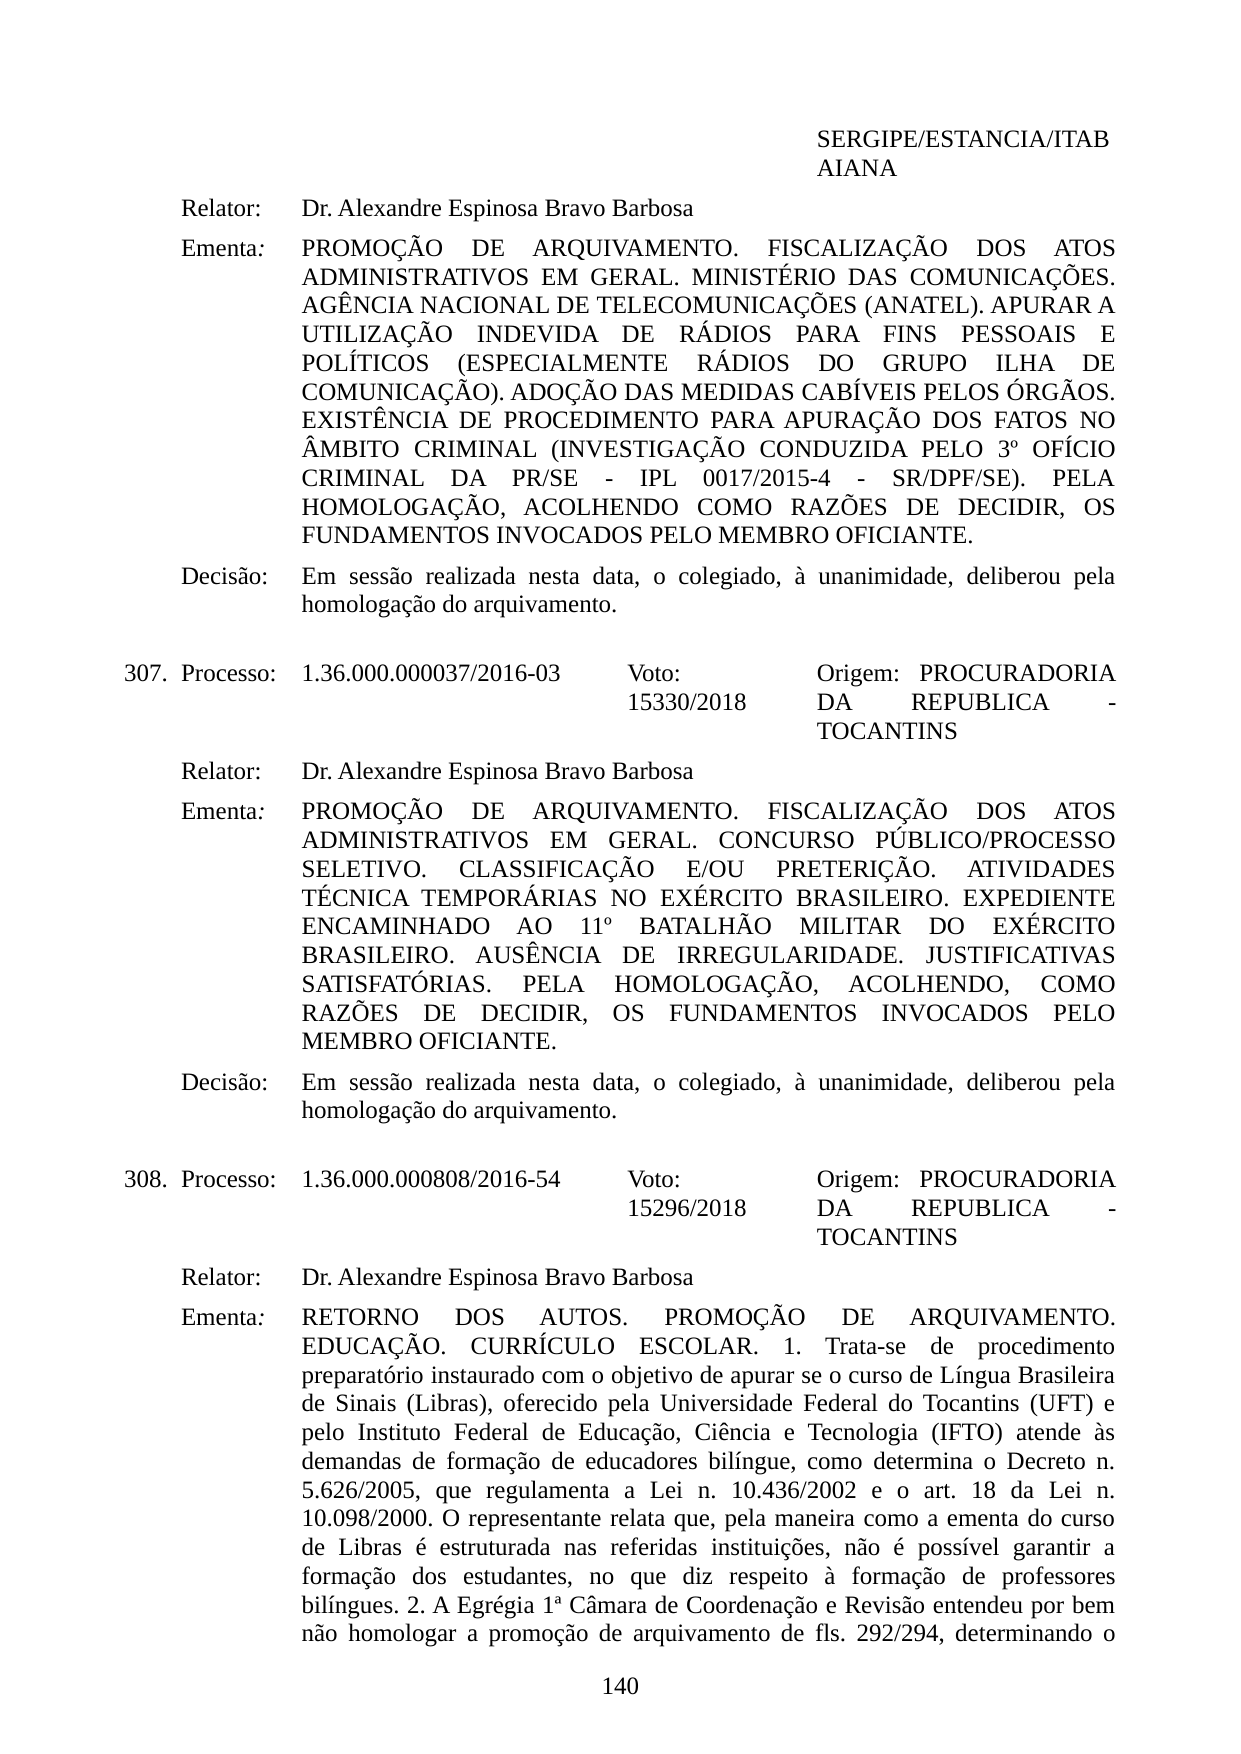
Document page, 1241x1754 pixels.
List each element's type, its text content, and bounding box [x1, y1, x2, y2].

table_cell Ementa: [175, 1296, 296, 1653]
table_cell Ementa: [175, 791, 296, 1061]
table_cell RETORNO DOS AUTOS. PROMOÇÃO DE ARQUIVAMENTO. EDUCAÇÃO. CURRÍCULO ESCOLAR. 1. Trata-se de procedimento preparatório instaurado com o objetivo de apurar se o curso de Língua Brasileira de Sinais (Libras), oferecido pela Universidade Federal do Tocantins (UFT) e pelo Instituto Federal de Educação, Ciência e Tecnologia (IFTO) atende às demandas de formação de educadores bilíngue, como determina o Decreto n. 5.626/2005, que regulamenta a Lei n. 10.436/2002 e o art. 18 da Lei n. 10.098/2000. O representante relata que, pela maneira como a ementa do curso de Libras é estruturada nas referidas instituições, não é possível garantir a formação dos estudantes, no que diz respeito à formação de professores bilíngues. 2. A Egrégia 1ª Câmara de Coordenação e Revisão entendeu por bem não homologar a promoção de arquivamento de fls. 292/294, determinando o [296, 1296, 1122, 1653]
table_cell [118, 1256, 175, 1296]
table_cell Dr. Alexandre Espinosa Bravo Barbosa [296, 187, 1122, 227]
table_header 308. [118, 1159, 175, 1256]
table_header 1.36.000.000037/2016-03 [296, 653, 621, 750]
table_header Voto: 15330/2018 [621, 653, 811, 750]
table_cell Decisão: [175, 1061, 296, 1130]
table_header [296, 118, 621, 187]
table_cell [118, 227, 175, 555]
table_cell Em sessão realizada nesta data, o colegiado, à unanimidade, deliberou pela homologação do arquivamento. [296, 555, 1122, 624]
table_header Processo: [175, 653, 296, 750]
table_header Origem: PROCURADORIA DA REPUBLICA - TOCANTINS [811, 653, 1122, 750]
table_header [621, 118, 811, 187]
table_header [175, 118, 296, 187]
table_header Origem: PROCURADORIA DA REPUBLICA - TOCANTINS [811, 1159, 1122, 1256]
table_cell PROMOÇÃO DE ARQUIVAMENTO. FISCALIZAÇÃO DOS ATOS ADMINISTRATIVOS EM GERAL. CONCURSO PÚBLICO/PROCESSO SELETIVO. CLASSIFICAÇÃO E/OU PRETERIÇÃO. ATIVIDADES TÉCNICA TEMPORÁRIAS NO EXÉRCITO BRASILEIRO. EXPEDIENTE ENCAMINHADO AO 11º BATALHÃO MILITAR DO EXÉRCITO BRASILEIRO. AUSÊNCIA DE IRREGULARIDADE. JUSTIFICATIVAS SATISFATÓRIAS. PELA HOMOLOGAÇÃO, ACOLHENDO, COMO RAZÕES DE DECIDIR, OS FUNDAMENTOS INVOCADOS PELO MEMBRO OFICIANTE. [296, 791, 1122, 1061]
table_header Voto: 15296/2018 [621, 1159, 811, 1256]
table_cell PROMOÇÃO DE ARQUIVAMENTO. FISCALIZAÇÃO DOS ATOS ADMINISTRATIVOS EM GERAL. MINISTÉRIO DAS COMUNICAÇÕES. AGÊNCIA NACIONAL DE TELECOMUNICAÇÕES (ANATEL). APURAR A UTILIZAÇÃO INDEVIDA DE RÁDIOS PARA FINS PESSOAIS E POLÍTICOS (ESPECIALMENTE RÁDIOS DO GRUPO ILHA DE COMUNICAÇÃO). ADOÇÃO DAS MEDIDAS CABÍVEIS PELOS ÓRGÃOS. EXISTÊNCIA DE PROCEDIMENTO PARA APURAÇÃO DOS FATOS NO ÂMBITO CRIMINAL (INVESTIGAÇÃO CONDUZIDA PELO 3º OFÍCIO CRIMINAL DA PR/SE - IPL 0017/2015-4 - SR/DPF/SE). PELA HOMOLOGAÇÃO, ACOLHENDO COMO RAZÕES DE DECIDIR, OS FUNDAMENTOS INVOCADOS PELO MEMBRO OFICIANTE. [296, 227, 1122, 555]
table_cell [118, 1061, 175, 1130]
table_cell Relator: [175, 750, 296, 791]
table_header Processo: [175, 1159, 296, 1256]
table_cell [118, 750, 175, 791]
table_cell Ementa: [175, 227, 296, 555]
table_header 307. [118, 653, 175, 750]
table_cell [118, 1296, 175, 1653]
table_cell Relator: [175, 187, 296, 227]
table_header 1.36.000.000808/2016-54 [296, 1159, 621, 1256]
table_cell Em sessão realizada nesta data, o colegiado, à unanimidade, deliberou pela homologação do arquivamento. [296, 1061, 1122, 1130]
table_cell [118, 187, 175, 227]
table_cell Decisão: [175, 555, 296, 624]
table_cell Dr. Alexandre Espinosa Bravo Barbosa [296, 1256, 1122, 1296]
table_header - SERGIPE/ESTANCIA/ITABAIANA [811, 118, 1122, 187]
table_cell [118, 555, 175, 624]
table_cell [118, 791, 175, 1061]
table_cell Relator: [175, 1256, 296, 1296]
table_header [118, 118, 175, 187]
table_cell Dr. Alexandre Espinosa Bravo Barbosa [296, 750, 1122, 791]
